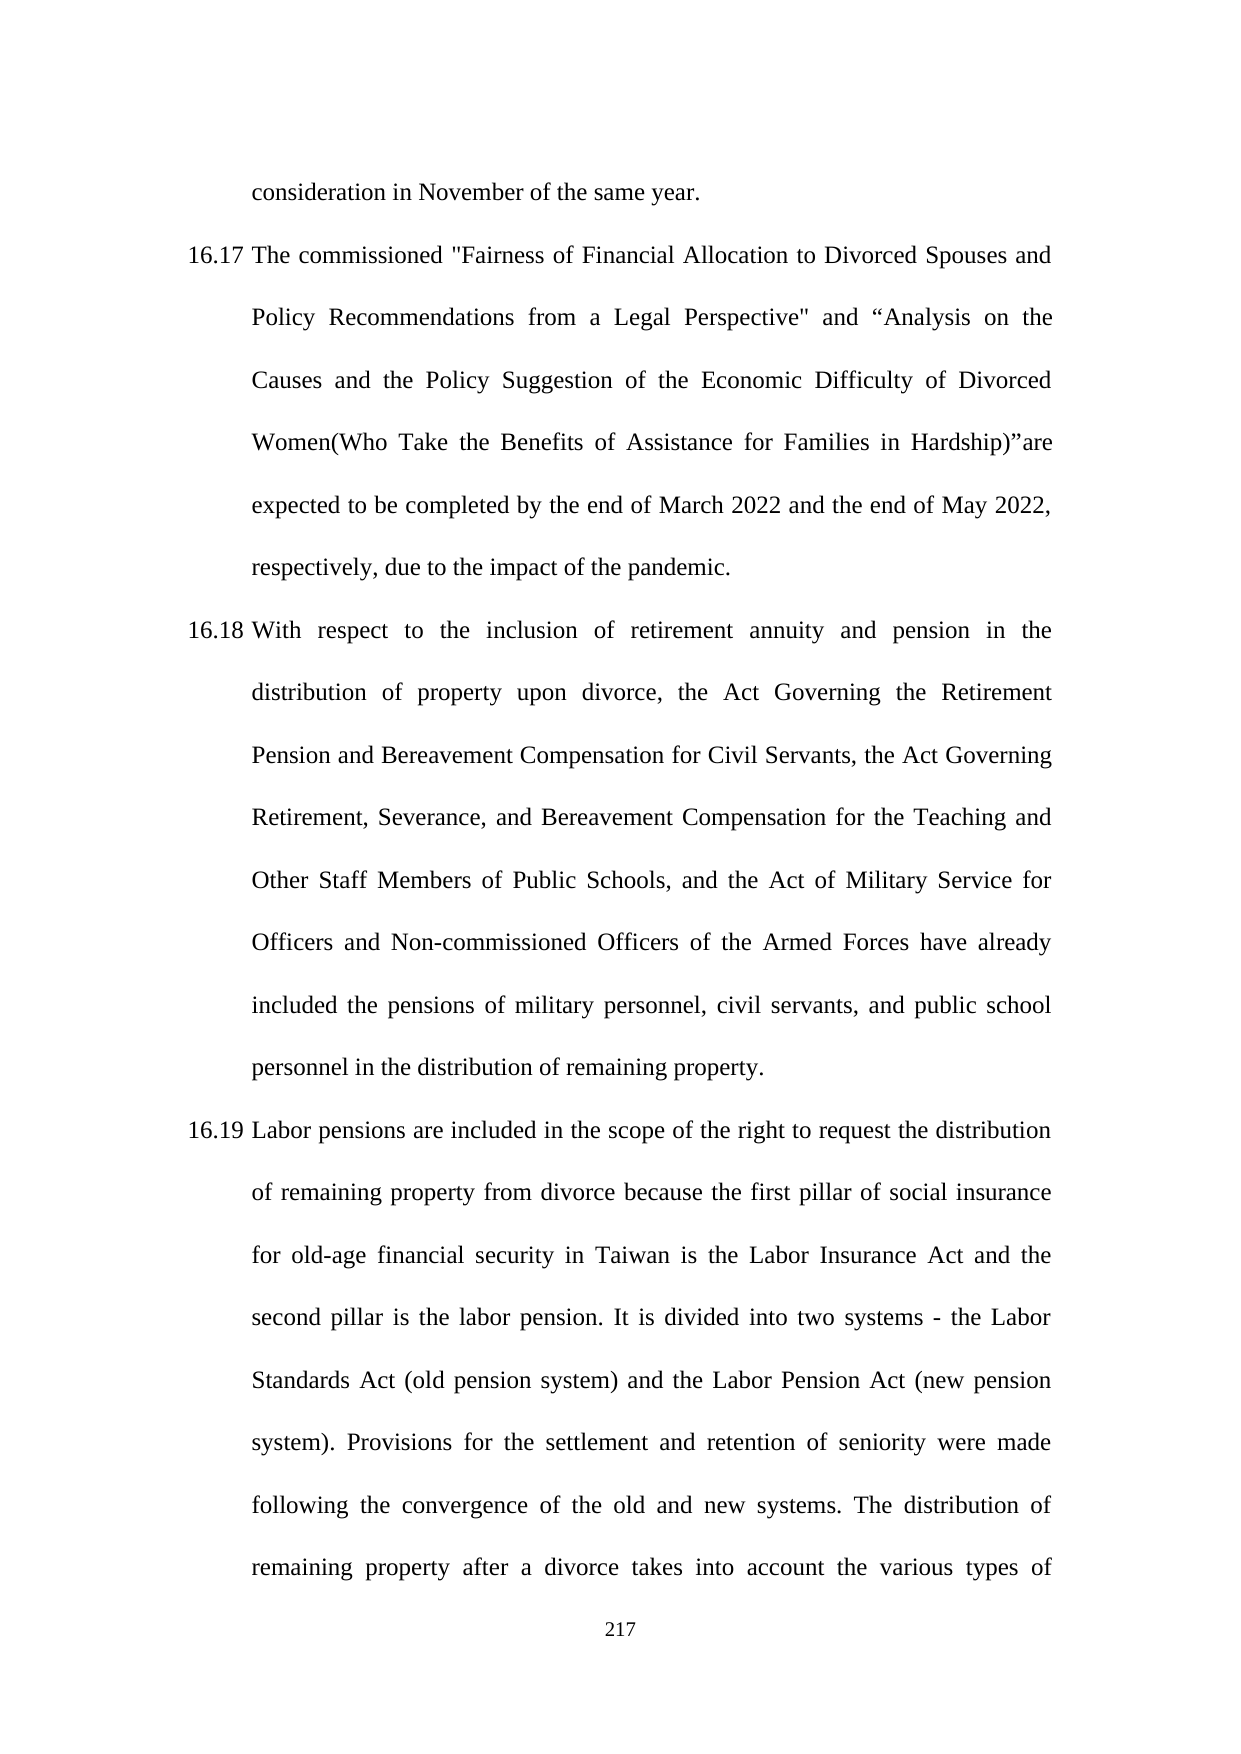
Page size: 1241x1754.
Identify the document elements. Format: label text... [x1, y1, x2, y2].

list Labor pensions are included in the scope of the right to request the distribution of remaining property from divorce because the first pillar of social insurance for old-age financial security in Taiwan is the Labor Insurance Act and the second pillar is the labor pension. It is divided into two systems - the Labor Standards Act (old pension system) and the Labor Pension Act (new pension system). Provisions for the settlement and retention of seniority were made following the convergence of the old and new systems. The distribution of remaining property after a divorce takes into account the various types of [187, 1087, 1053, 1587]
list The commissioned "Fairness of Financial Allocation to Divorced Spouses and Policy Recommendations from a Legal Perspective" and “Analysis on the Causes and the Policy Suggestion of the Economic Difficulty of Divorced Women(Who Take the Benefits of Assistance for Families in Hardship)”are expected to be completed by the end of March 2022 and the end of May 2022, respectively, due to the impact of the pandemic. [187, 212, 1053, 587]
list consideration in November of the same year. [187, 150, 1053, 212]
list With respect to the inclusion of retirement annuity and pension in the distribution of property upon divorce, the Act Governing the Retirement Pension and Bereavement Compensation for Civil Servants, the Act Governing Retirement, Severance, and Bereavement Compensation for the Teaching and Other Staff Members of Public Schools, and the Act of Military Service for Officers and Non-commissioned Officers of the Armed Forces have already included the pensions of military personnel, civil servants, and public school personnel in the distribution of remaining property. [187, 587, 1053, 1087]
